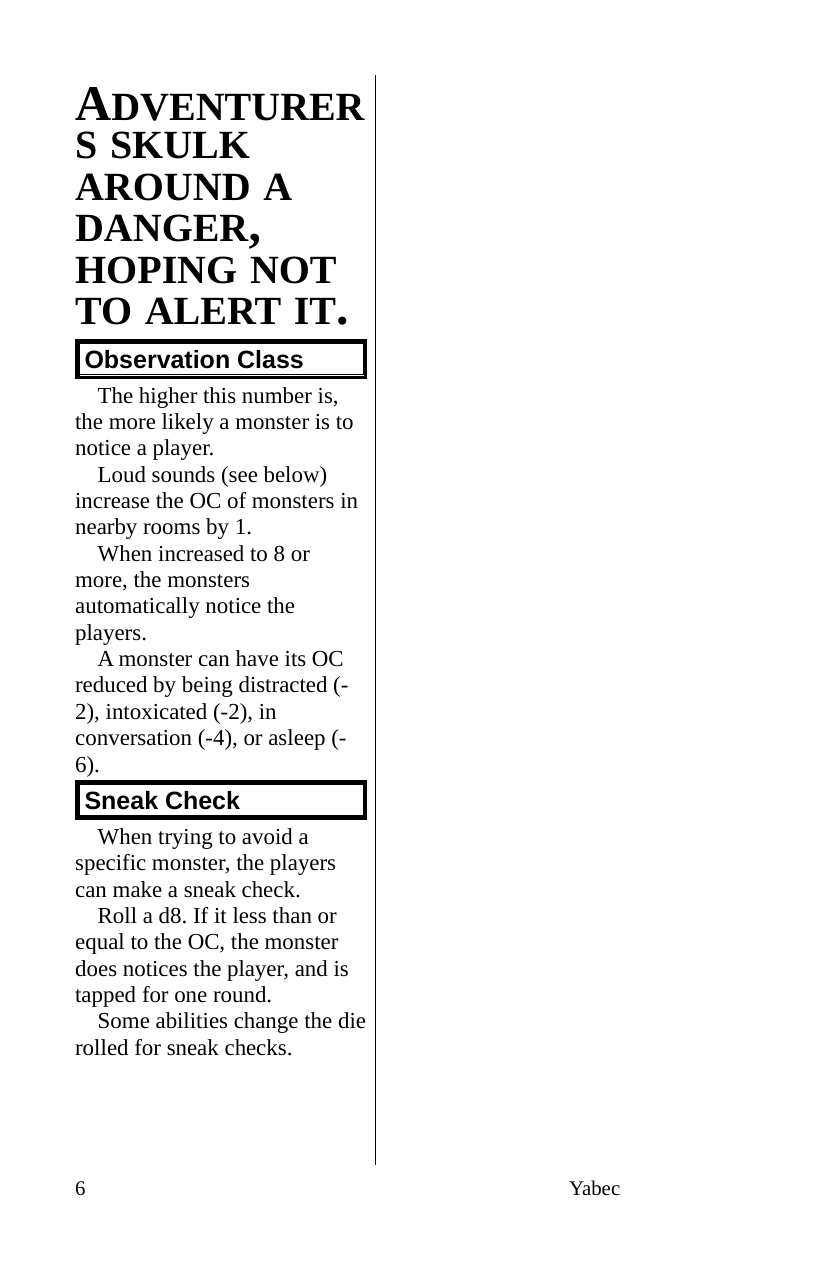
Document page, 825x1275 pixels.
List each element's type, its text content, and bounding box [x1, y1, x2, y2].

text When trying to avoid a specific monster, the players can make a sneak check. [75, 823, 367, 902]
text When increased to 8 or more, the monsters automatically notice the players. [75, 540, 367, 645]
text Adventurers skulk around a danger, hoping not to alert it. [75, 87, 367, 336]
subtitle Observation Class [80, 344, 363, 374]
text Loud sounds (see below) increase the OC of monsters in nearby rooms by 1. [75, 461, 367, 540]
subtitle Sneak Check [80, 785, 363, 815]
text A monster can have its OC reduced by being distracted (-2), intoxicated (-2), in conversation (-4), or asleep (-6). [75, 645, 367, 777]
text The higher this number is, the more likely a monster is to notice a player. [75, 382, 367, 461]
text Roll a d8. If it less than or equal to the OC, the monster does notices the player, and is tapped for one round. [75, 902, 367, 1007]
text Some abilities change the die rolled for sneak checks. [75, 1007, 367, 1060]
